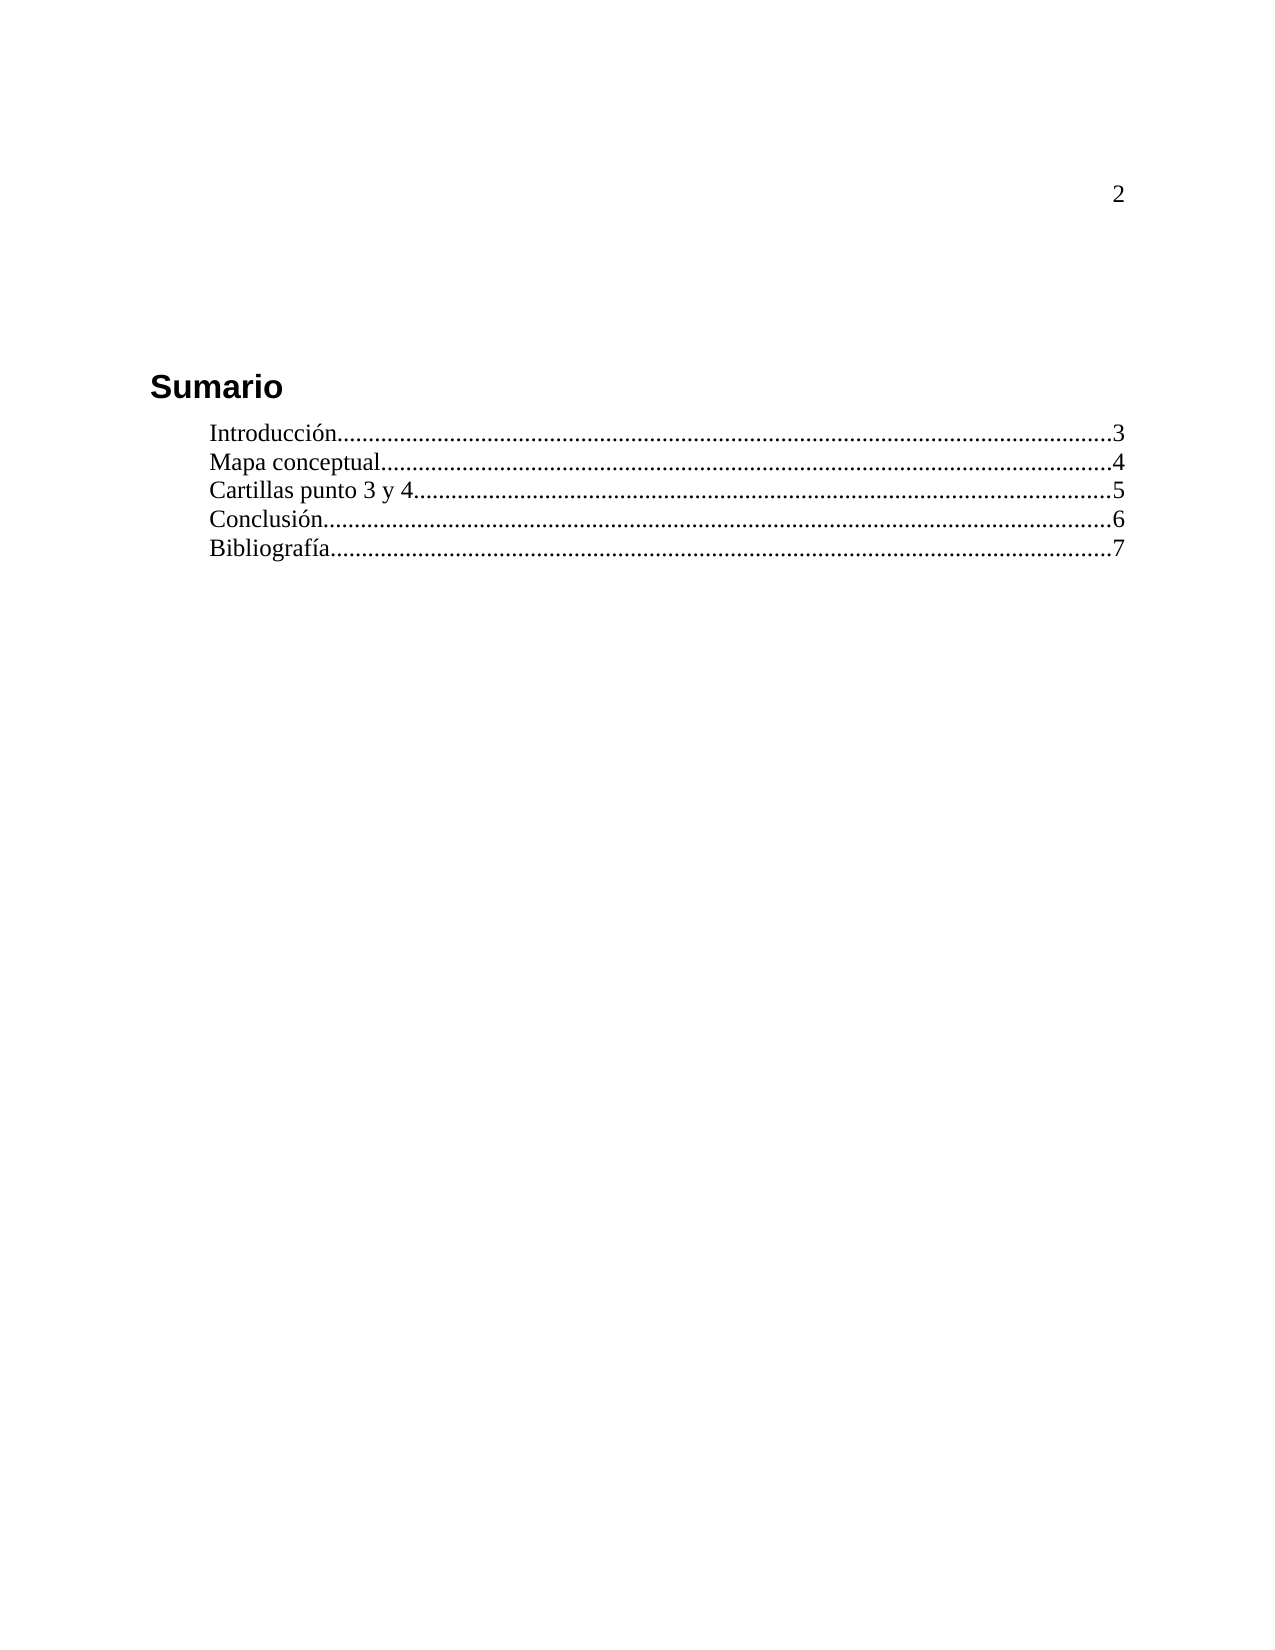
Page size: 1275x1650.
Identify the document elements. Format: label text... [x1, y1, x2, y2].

text Introducción 3 [209, 418, 1125, 447]
subtitle Sumario [150, 367, 1125, 405]
text Mapa conceptual 4 [209, 447, 1125, 475]
text Cartillas punto 3 y 4 5 [209, 475, 1125, 504]
text Conclusión 6 [209, 504, 1125, 533]
text Bibliografía 7 [209, 533, 1125, 562]
